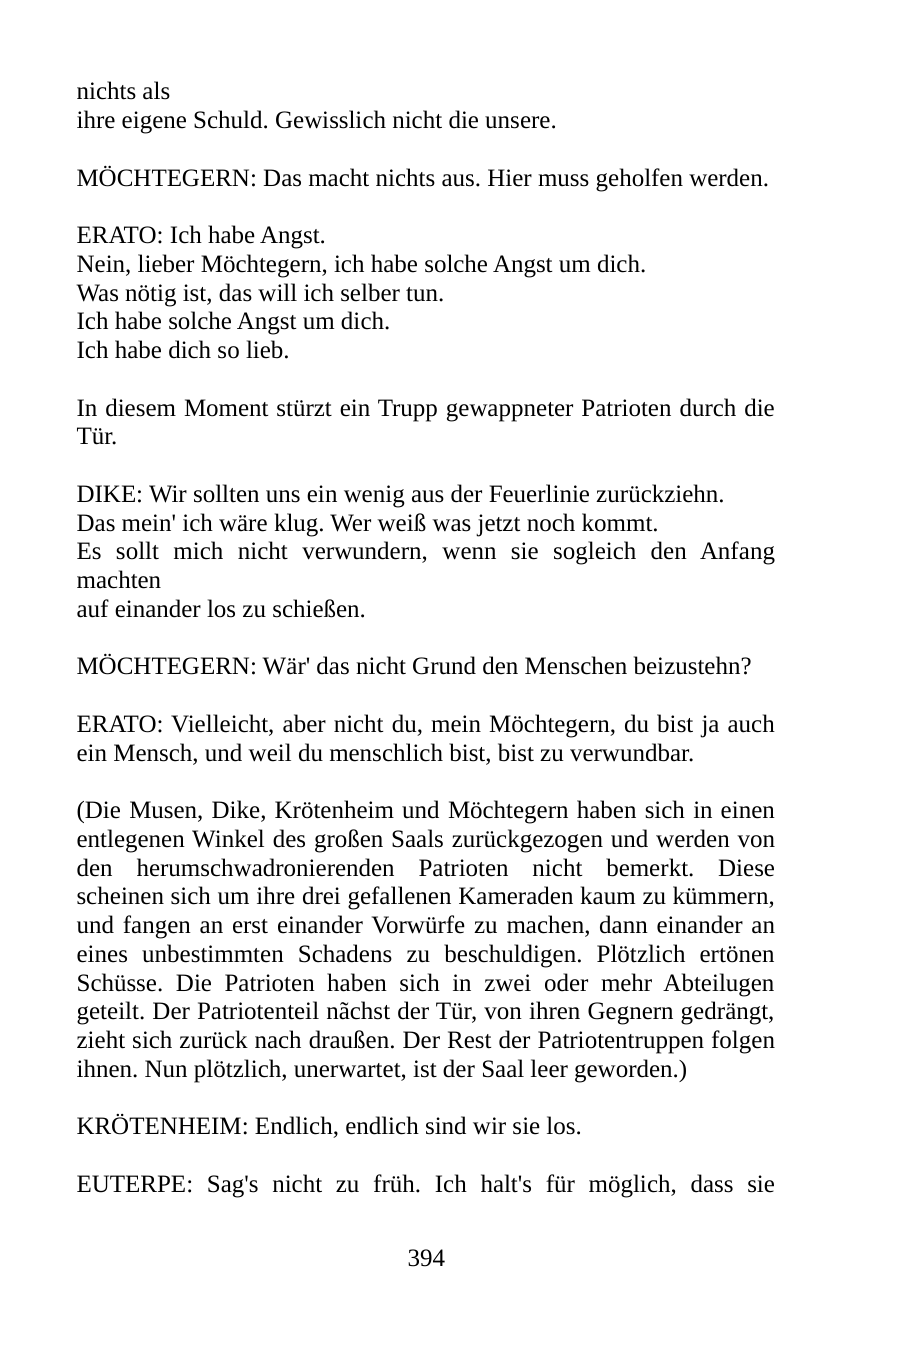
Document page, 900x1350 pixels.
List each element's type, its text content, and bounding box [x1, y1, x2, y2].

text (Die Musen, Dike, Krötenheim und Möchtegern haben sich in einen entlegenen Winkel des großen Saals zurückgezogen und werden von den herumschwadronierenden Patrioten nicht bemerkt. Diese scheinen sich um ihre drei gefallenen Kameraden kaum zu kümmern, und fangen an erst einander Vorwürfe zu machen, dann einander an eines unbestimmten Schadens zu beschuldigen. Plötzlich ertönen Schüsse. Die Patrioten haben sich in zwei oder mehr Abteilugen geteilt. Der Patriotenteil nãchst der Tür, von ihren Gegnern gedrängt, zieht sich zurück nach draußen. Der Rest der Patriotentruppen folgen ihnen. Nun plötzlich, unerwartet, ist der Saal leer geworden.) [76, 795, 776, 1083]
text ERATO: Ich habe Angst. [76, 220, 776, 249]
text ERATO: Vielleicht, aber nicht du, mein Möchtegern, du bist ja auch ein Mensch, und weil du menschlich bist, bist zu verwundbar. [76, 709, 776, 766]
text Das mein' ich wäre klug. Wer weiß was jetzt noch kommt. [76, 508, 776, 536]
text Ich habe solche Angst um dich. [76, 306, 776, 335]
text In diesem Moment stürzt ein Trupp gewappneter Patrioten durch die Tür. [76, 393, 776, 450]
text Nein, lieber Möchtegern, ich habe solche Angst um dich. [76, 249, 776, 278]
text auf einander los zu schießen. [76, 594, 776, 623]
text Ich habe dich so lieb. [76, 335, 776, 364]
text MÖCHTEGERN: Das macht nichts aus. Hier muss geholfen werden. [76, 163, 776, 191]
text ihre eigene Schuld. Gewisslich nicht die unsere. [76, 105, 776, 134]
text KRÖTENHEIM: Endlich, endlich sind wir sie los. [76, 1111, 776, 1140]
text MÖCHTEGERN: Wär' das nicht Grund den Menschen beizustehn? [76, 651, 776, 680]
text Es sollt mich nicht verwundern, wenn sie sogleich den Anfang machten [76, 536, 776, 594]
text EUTERPE: Sag's nicht zu früh. Ich halt's für möglich, dass sie [76, 1169, 776, 1198]
text DIKE: Wir sollten uns ein wenig aus der Feuerlinie zurückziehn. [76, 479, 776, 508]
text nichts als [76, 76, 776, 105]
text Was nötig ist, das will ich selber tun. [76, 278, 776, 306]
